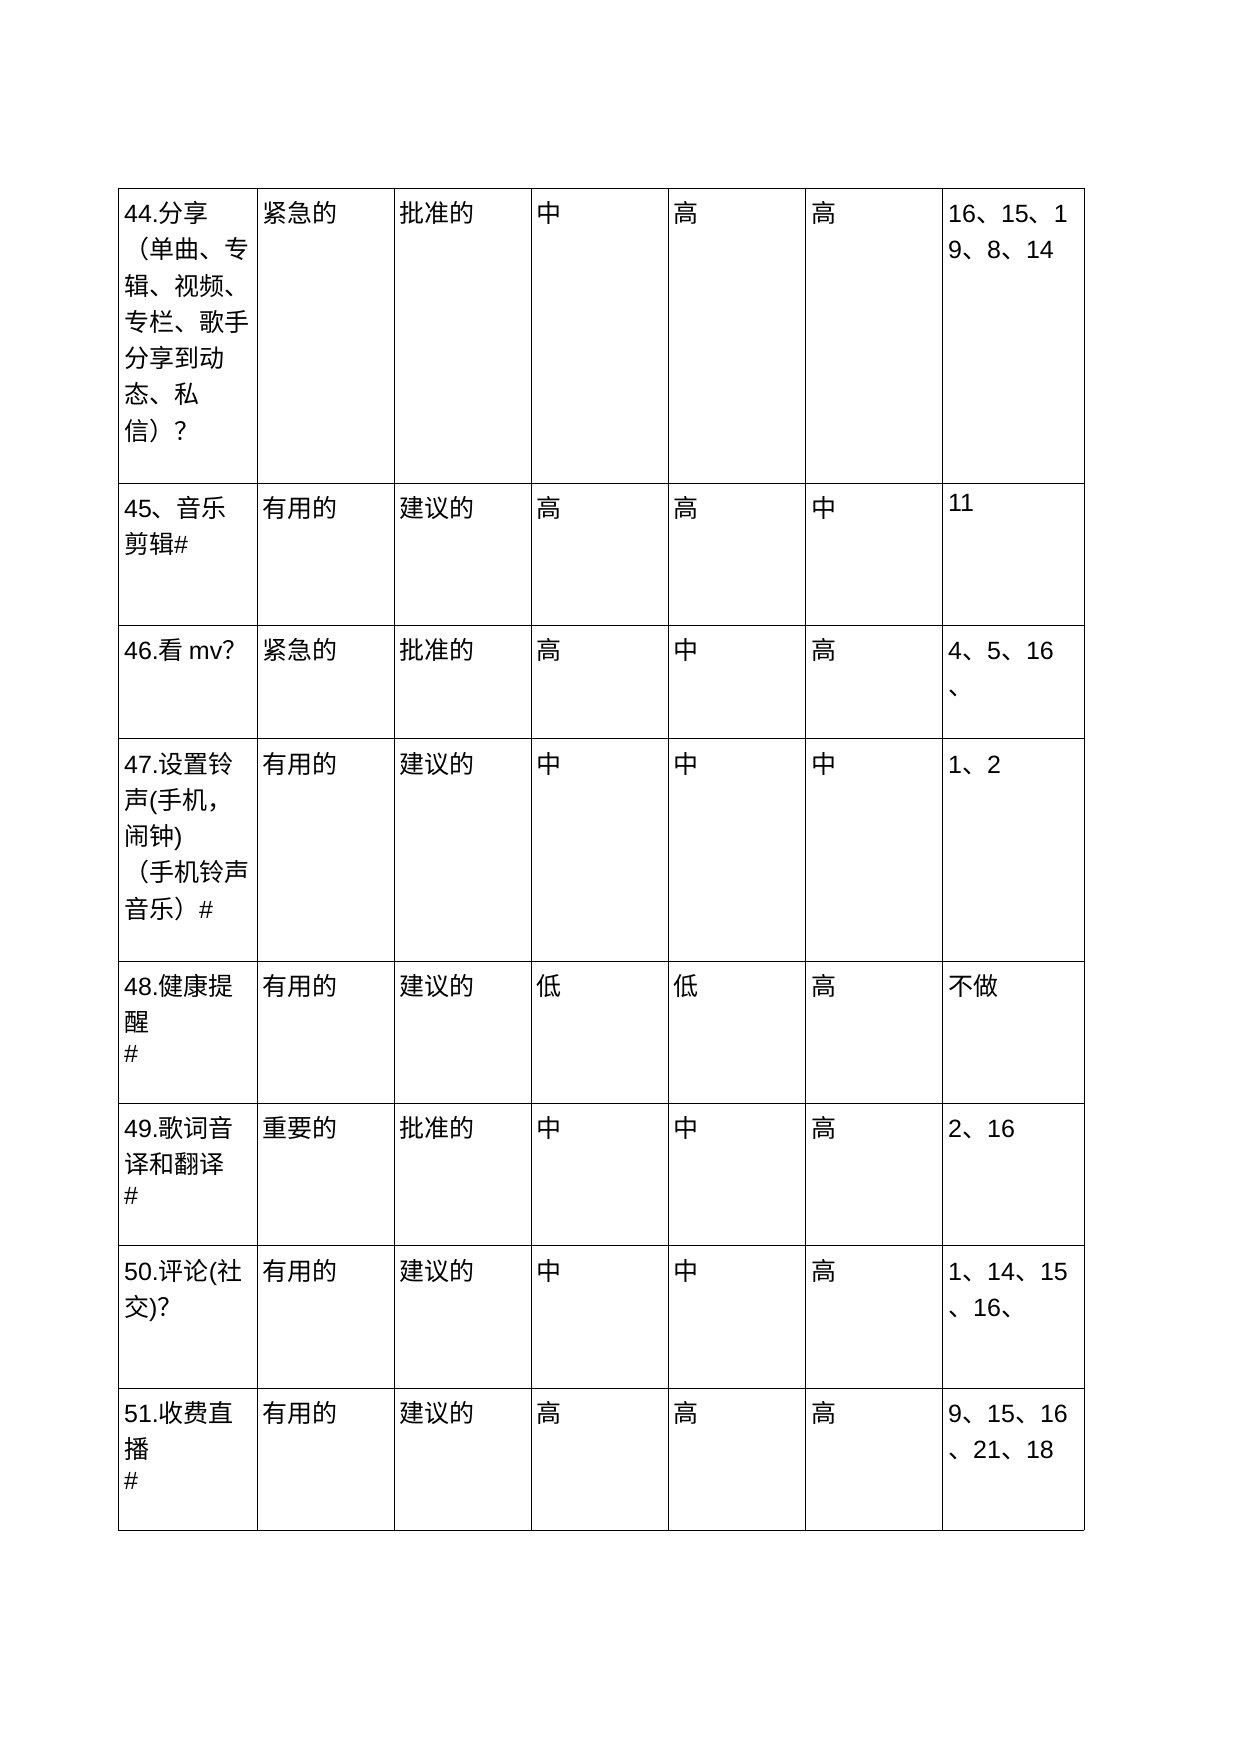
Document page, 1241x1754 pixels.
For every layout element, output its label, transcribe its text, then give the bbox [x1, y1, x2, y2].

table_cell 高 [532, 626, 668, 738]
table_cell 4、5、16、 [943, 626, 1084, 738]
table_cell 1、2 [943, 739, 1084, 961]
table_cell 高 [806, 1389, 942, 1530]
table_cell 紧急的 [258, 189, 394, 482]
table_cell 高 [806, 1246, 942, 1387]
table_cell 49.歌词音译和翻译 # [119, 1104, 257, 1245]
table_cell 中 [806, 739, 942, 961]
table_cell 46.看mv？ [119, 626, 257, 738]
table_cell 建议的 [395, 962, 531, 1103]
table_cell 中 [669, 1104, 805, 1245]
table_cell 建议的 [395, 484, 531, 625]
table_cell 高 [806, 189, 942, 482]
table_cell 高 [806, 1104, 942, 1245]
table_cell 有用的 [258, 1389, 394, 1530]
table_cell 中 [806, 484, 942, 625]
table_cell 高 [669, 1389, 805, 1530]
table_cell 低 [532, 962, 668, 1103]
table_cell 紧急的 [258, 626, 394, 738]
table_cell 不做 [943, 962, 1084, 1103]
table_cell 1、14、15、16、 [943, 1246, 1084, 1387]
table_cell 有用的 [258, 739, 394, 961]
table_cell 高 [669, 484, 805, 625]
table_cell 11 [943, 484, 1084, 625]
table_cell 45、音乐剪辑# [119, 484, 257, 625]
table_cell 批准的 [395, 1104, 531, 1245]
table_cell 建议的 [395, 739, 531, 961]
table_cell 50.评论(社交)？ [119, 1246, 257, 1387]
table_cell 有用的 [258, 1246, 394, 1387]
table_cell 重要的 [258, 1104, 394, 1245]
table_cell 中 [669, 1246, 805, 1387]
table_cell 高 [532, 1389, 668, 1530]
table_cell 中 [532, 189, 668, 482]
table_cell 批准的 [395, 189, 531, 482]
table_cell 中 [669, 626, 805, 738]
table_cell 低 [669, 962, 805, 1103]
table_cell 建议的 [395, 1246, 531, 1387]
table_cell 16、15、19、8、14 [943, 189, 1084, 482]
table_cell 批准的 [395, 626, 531, 738]
table_cell 中 [532, 739, 668, 961]
table_cell 高 [532, 484, 668, 625]
table_cell 有用的 [258, 484, 394, 625]
table_cell 48.健康提醒 # [119, 962, 257, 1103]
table_cell 51.收费直播 # [119, 1389, 257, 1530]
table_cell 中 [532, 1104, 668, 1245]
table_cell 高 [806, 626, 942, 738]
table_cell 47.设置铃声(手机，闹钟) （手机铃声音乐）# [119, 739, 257, 961]
table_cell 建议的 [395, 1389, 531, 1530]
table_cell 高 [806, 962, 942, 1103]
table_cell 高 [669, 189, 805, 482]
table_cell 9、15、16、21、18 [943, 1389, 1084, 1530]
table_cell 有用的 [258, 962, 394, 1103]
table_cell 44.分享 （单曲、专辑、视频、专栏、歌手分享到动态、私信）？ [119, 189, 257, 482]
table_cell 2、16 [943, 1104, 1084, 1245]
table_cell 中 [669, 739, 805, 961]
table_cell 中 [532, 1246, 668, 1387]
